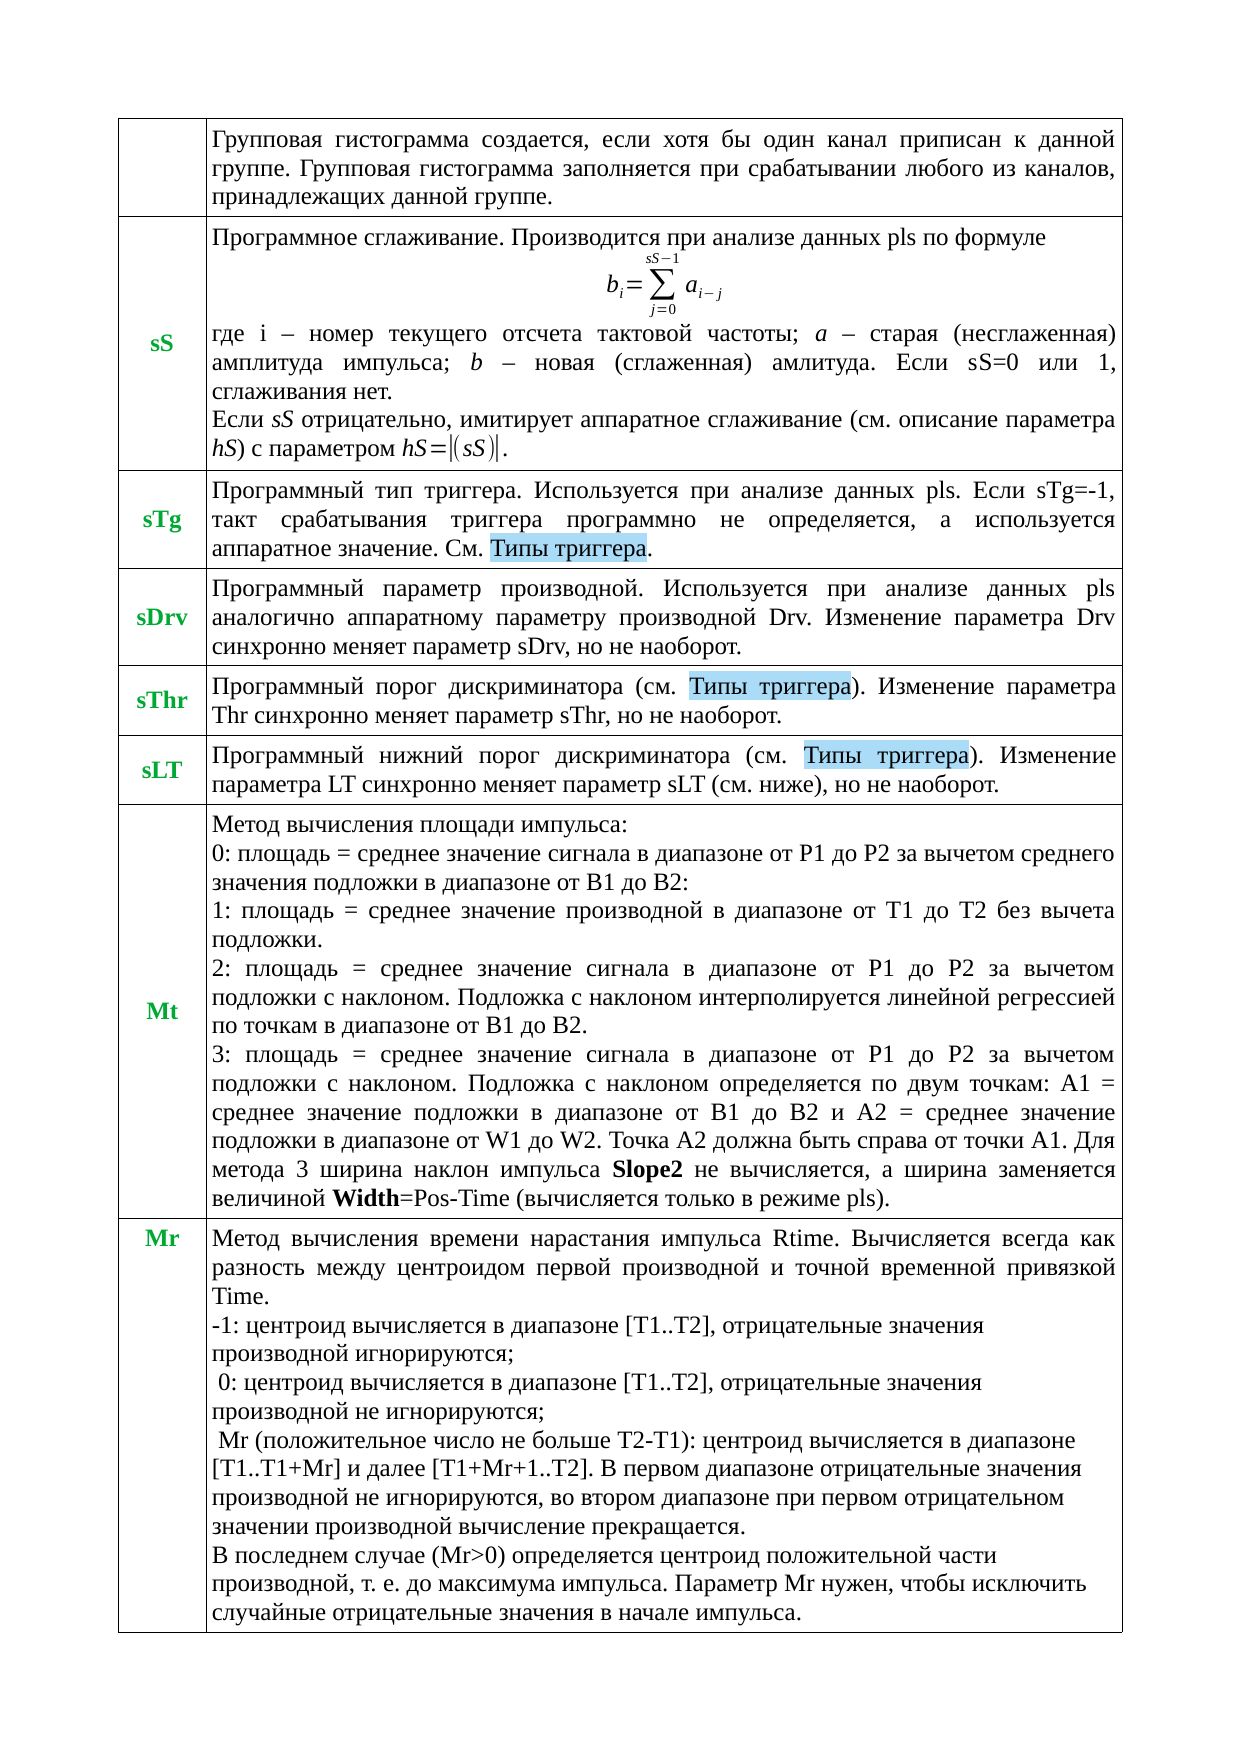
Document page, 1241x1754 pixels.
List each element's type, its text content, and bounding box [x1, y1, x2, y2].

table_cell Mt [119, 805, 206, 1218]
table_cell Программный параметр производной. Используется при анализе данных pls аналогично аппаратному параметру производной Drv. Изменение параметра Drv синхронно меняет параметр sDrv, но не наоборот. [207, 569, 1122, 665]
table_cell Программное сглаживание. Производится при анализе данных pls по формуле где i – номер текущего отсчета тактовой частоты; a – старая (несглаженная) амплитуда импульса; b – новая (сглаженная) амлитуда. Если sS=0 или 1, сглаживания нет. Если sS отрицательно, имитирует аппаратное сглаживание (см. описание параметра hS) с параметром . [207, 217, 1122, 470]
table_cell Метод вычисления площади импульса: 0: площадь = среднее значение сигнала в диапазоне от P1 до P2 за вычетом среднего значения подложки в диапазоне от B1 до B2: 1: площадь = среднее значение производной в диапазоне от T1 до T2 без вычета подложки. 2: площадь = среднее значение сигнала в диапазоне от P1 до P2 за вычетом подложки с наклоном. Подложка с наклоном интерполируется линейной регрессией по точкам в диапазоне от B1 до B2. 3: площадь = среднее значение сигнала в диапазоне от P1 до P2 за вычетом подложки с наклоном. Подложка с наклоном определяется по двум точкам: А1 = среднее значение подложки в диапазоне от B1 до B2 и А2 = среднее значение подложки в диапазоне от W1 до W2. Точка А2 должна быть справа от точки А1. Для метода 3 ширина наклон импульса Slope2 не вычисляется, а ширина заменяется величиной Width=Pos-Time (вычисляется только в режиме pls). [207, 805, 1122, 1218]
table_cell sS [119, 217, 206, 470]
table_cell sThr [119, 666, 206, 734]
table_cell Метод вычисления времени нарастания импульса Rtime. Вычисляется всегда как разность между центроидом первой производной и точной временной привязкой Time. -1: центроид вычисляется в диапазоне [T1..T2], отрицательные значения производной игнорируются; 0: центроид вычисляется в диапазоне [T1..T2], отрицательные значения производной не игнорируются; Mr (положительное число не больше Т2-Т1): центроид вычисляется в диапазоне [T1..T1+Mr] и далее [T1+Mr+1..T2]. В первом диапазоне отрицательные значения производной не игнорируются, во втором диапазоне при первом отрицательном значении производной вычисление прекращается. В последнем случае (Mr>0) определяется центроид положительной части производной, т. е. до максимума импульса. Параметр Mr нужен, чтобы исключить случайные отрицательные значения в начале импульса. [207, 1219, 1122, 1632]
table_cell sDrv [119, 569, 206, 665]
table_cell sLT [119, 736, 206, 803]
table_cell Групповая гистограмма создается, если хотя бы один канал приписан к данной группе. Групповая гистограмма заполняется при срабатывании любого из каналов, принадлежащих данной группе. [207, 119, 1122, 216]
table_cell Программный порог дискриминатора (см. Типы триггера). Изменение параметра Thr синхронно меняет параметр sThr, но не наоборот. [207, 666, 1122, 734]
table_cell Программный нижний порог дискриминатора (см. Типы триггера). Изменение параметра LT синхронно меняет параметр sLT (см. ниже), но не наоборот. [207, 736, 1122, 803]
table_cell Mr [119, 1219, 206, 1632]
table_cell Программный тип триггера. Используется при анализе данных pls. Если sTg=-1, такт срабатывания триггера программно не определяется, а используется аппаратное значение. См. Типы триггера. [207, 471, 1122, 568]
table_cell [119, 119, 206, 216]
table_cell sTg [119, 471, 206, 568]
